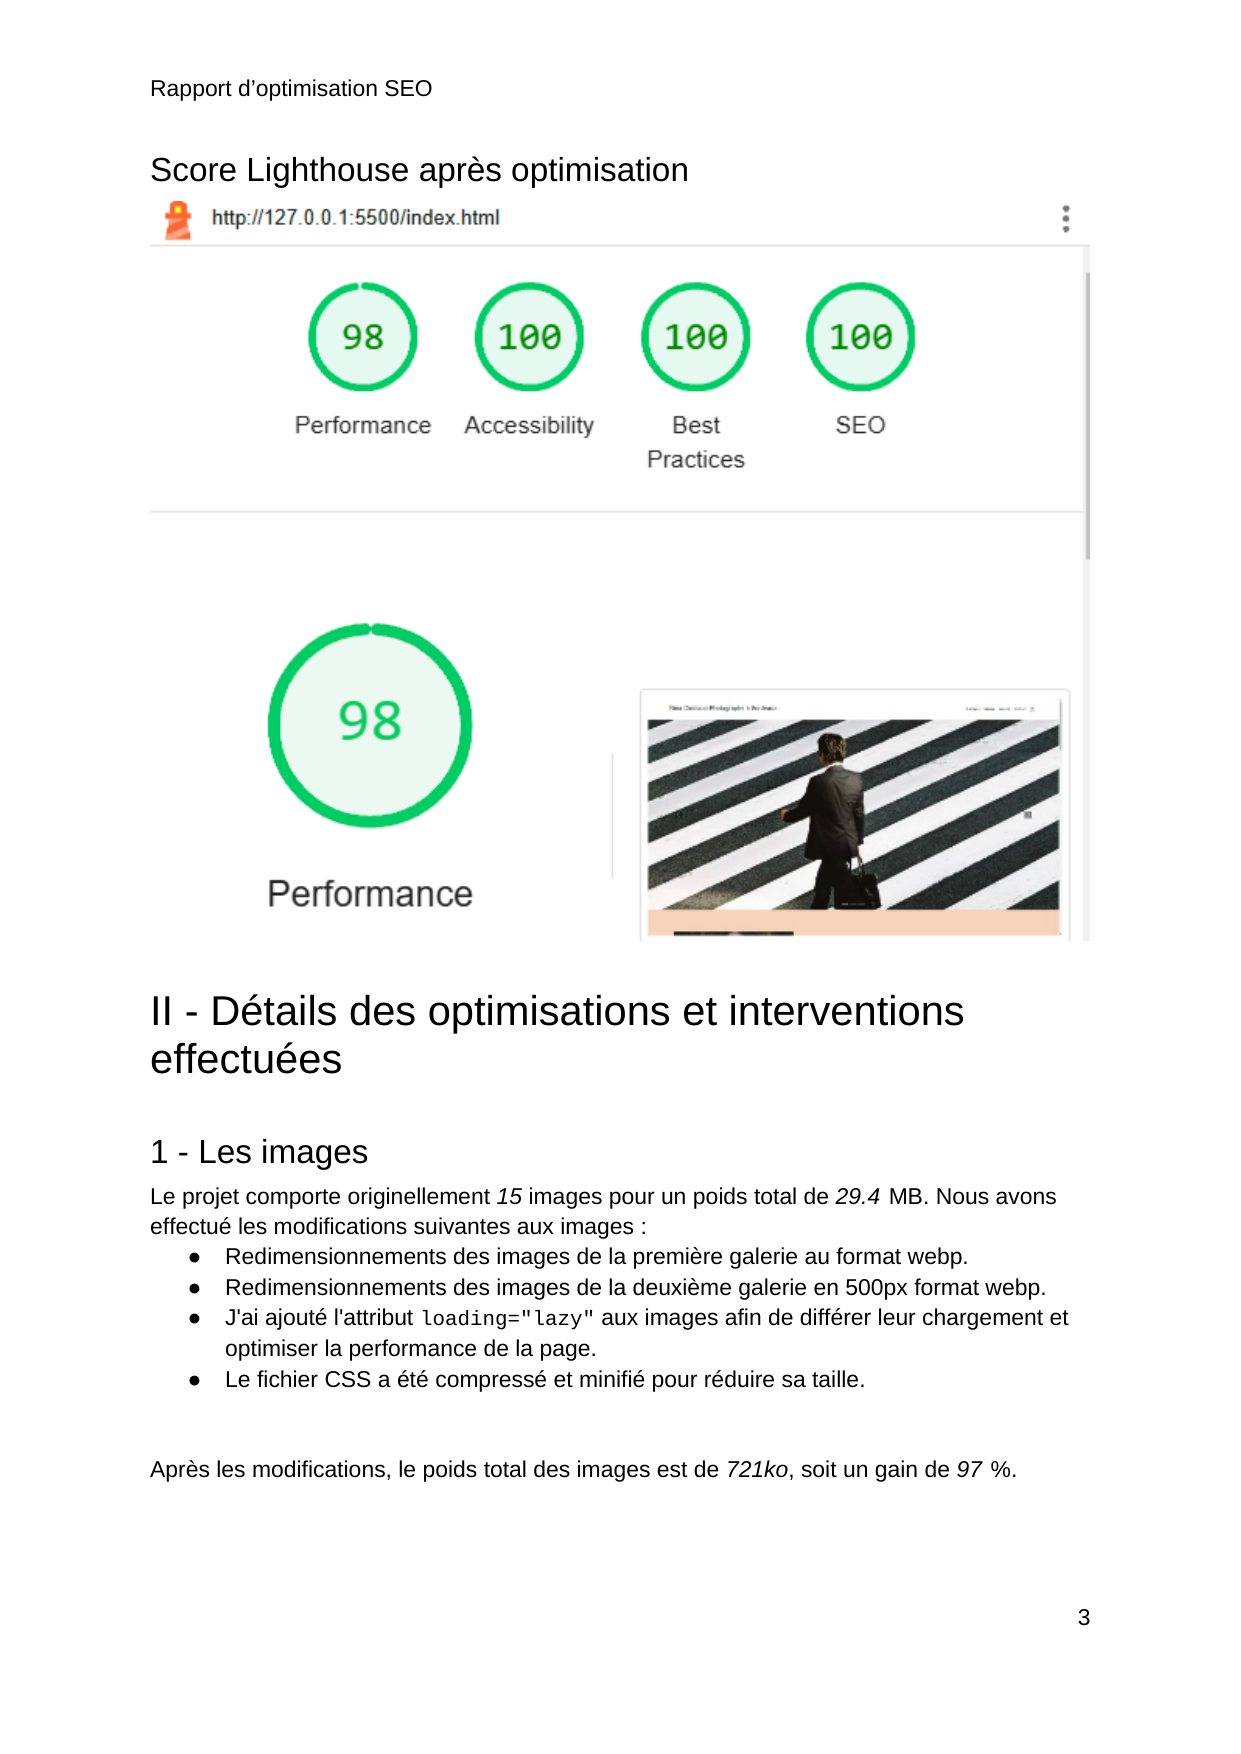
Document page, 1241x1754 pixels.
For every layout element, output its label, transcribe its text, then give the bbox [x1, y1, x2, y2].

subtitle 1 - Les images [150, 1132, 1090, 1170]
text Après les modifications, le poids total des images est de 721ko, soit un gain de 97 %. [150, 1456, 1090, 1482]
text Le projet comporte originellement 15 images pour un poids total de 29.4 MB. Nous avons effectué les modifications suivantes aux images : [150, 1183, 1090, 1239]
list Redimensionnements des images de la première galerie au format webp. [187, 1243, 1090, 1270]
subtitle II - Détails des optimisations et interventions effectuées [150, 986, 1090, 1082]
list Redimensionnements des images de la deuxième galerie en 500px format webp. [187, 1273, 1090, 1300]
list Le fichier CSS a été compressé et minifié pour réduire sa taille. [187, 1366, 1090, 1392]
list J'ai ajouté l'attribut loading="lazy" aux images afin de différer leur chargement et optimiser la performance de la page. [187, 1304, 1090, 1362]
subtitle Score Lighthouse après optimisation [150, 150, 1090, 188]
